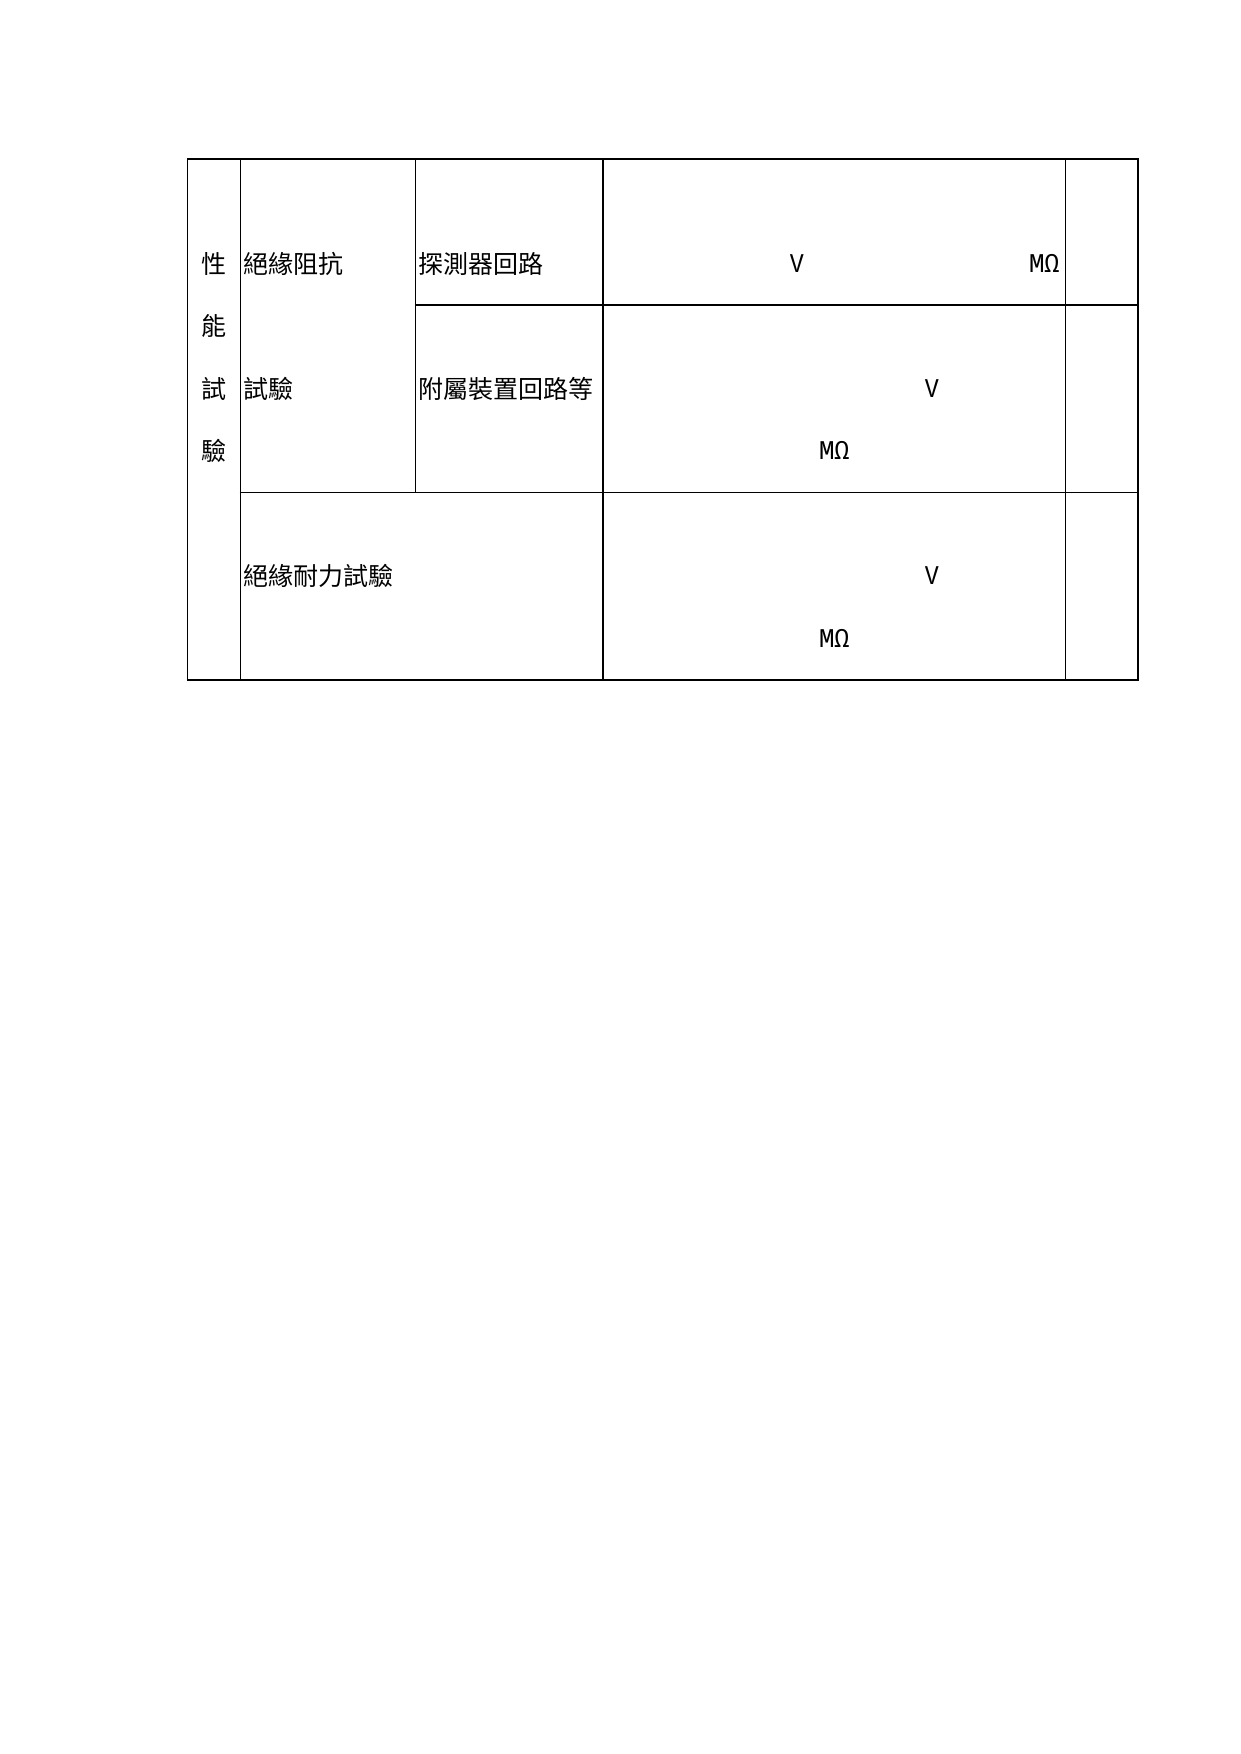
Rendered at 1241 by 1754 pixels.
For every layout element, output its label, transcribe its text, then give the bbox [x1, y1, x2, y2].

table_cell V MΩ [604, 160, 1065, 304]
table_cell V MΩ [604, 306, 1065, 492]
table_cell 絕緣耐力試驗 [241, 493, 602, 679]
table_cell 性 能 試 驗 [188, 160, 240, 679]
table_cell [1066, 493, 1137, 679]
table_cell V MΩ [604, 493, 1065, 679]
table_cell [1066, 306, 1137, 492]
table_cell 絕緣阻抗 試驗 [241, 160, 415, 492]
table_cell [1066, 160, 1137, 304]
table_cell 探測器回路 [416, 160, 602, 304]
table_cell 附屬裝置回路等 [416, 306, 602, 492]
